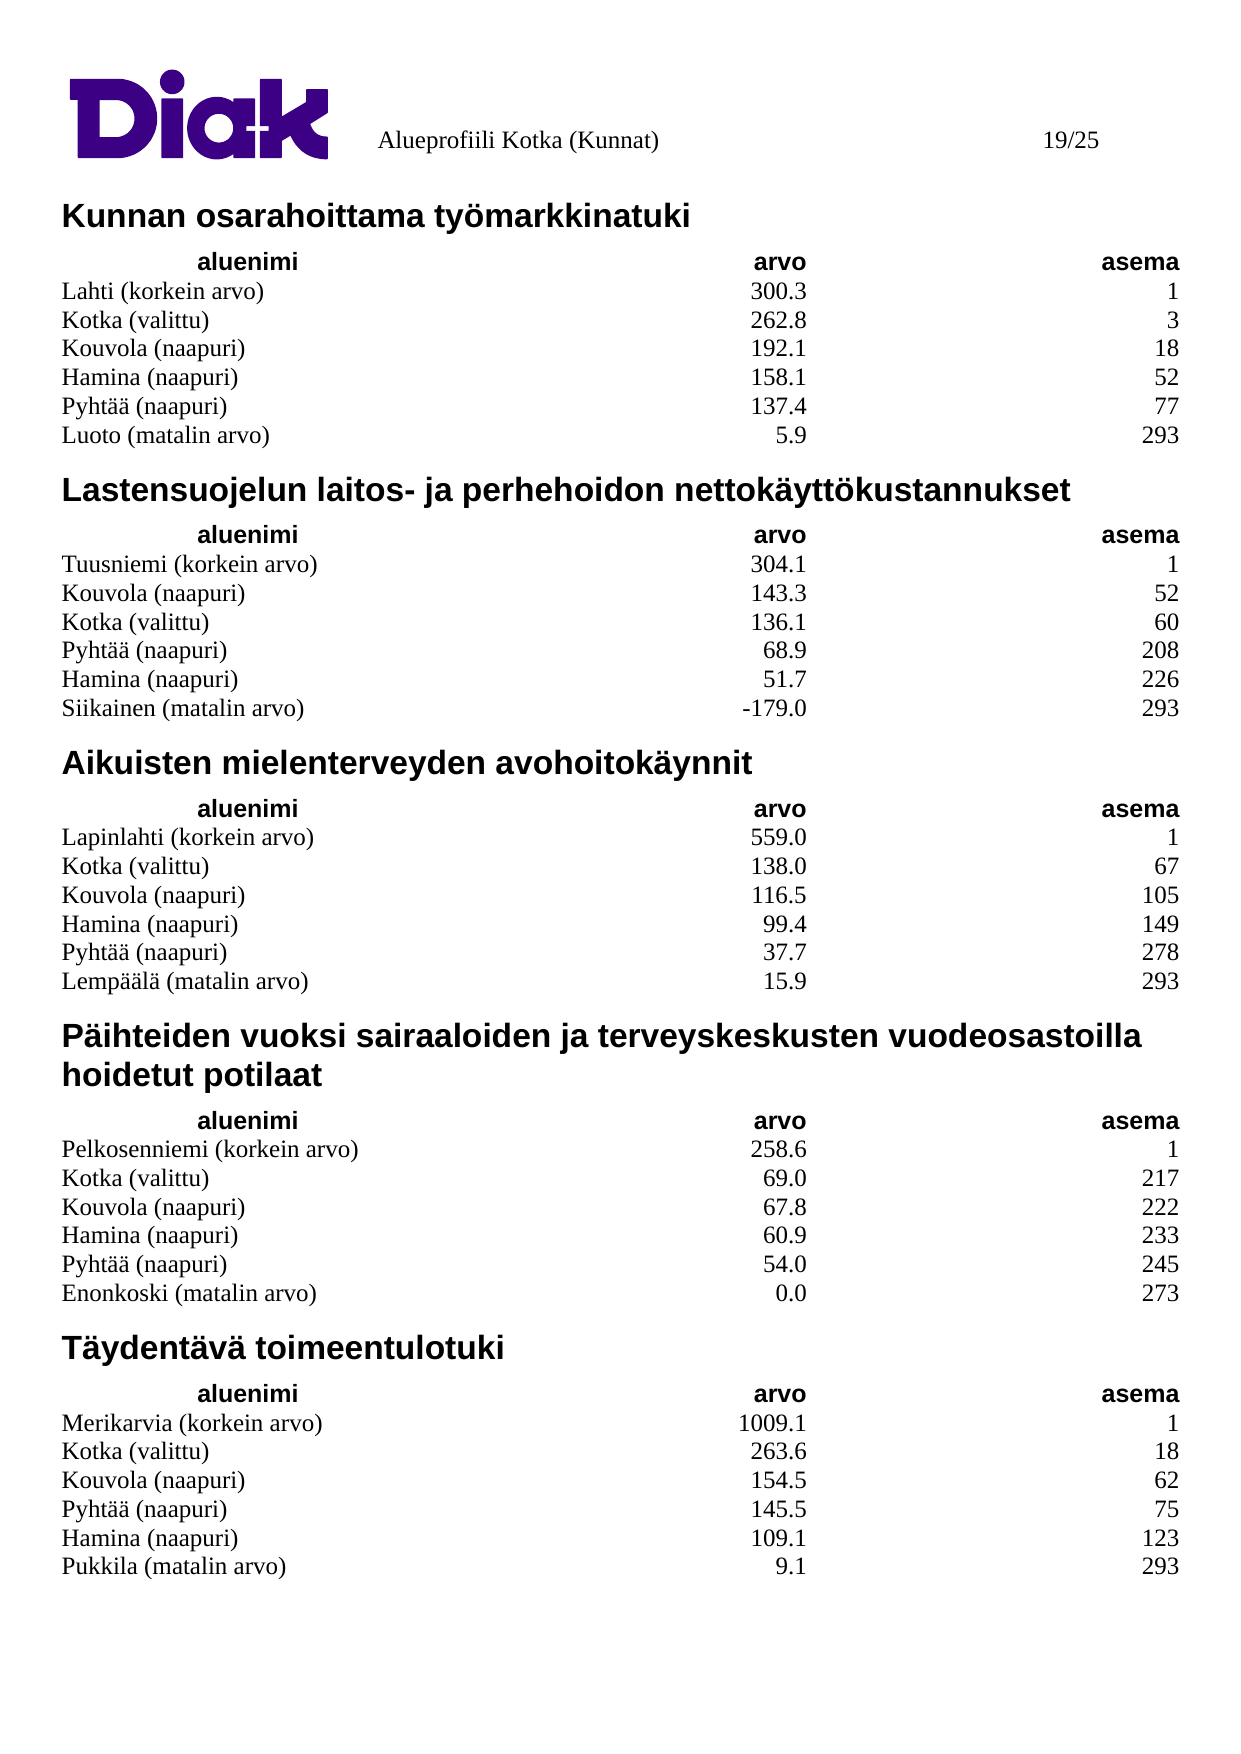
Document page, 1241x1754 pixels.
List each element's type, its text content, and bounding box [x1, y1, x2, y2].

table_cell Kotka (valittu) [61, 1163, 434, 1192]
table_cell Pelkosenniemi (korkein arvo) [61, 1134, 434, 1163]
table_cell 52 [806, 578, 1179, 607]
table_cell 293 [806, 420, 1179, 448]
table_cell Hamina (naapuri) [61, 909, 434, 937]
table_cell 5.9 [434, 420, 806, 448]
table_header arvo [434, 1106, 806, 1134]
table_cell 154.5 [434, 1465, 806, 1494]
table_cell 1 [806, 276, 1179, 305]
table_header arvo [434, 521, 806, 549]
table_header aluenimi [61, 1379, 434, 1408]
table_cell 1 [806, 549, 1179, 578]
table_header aluenimi [61, 521, 434, 549]
table_cell 145.5 [434, 1494, 806, 1523]
table_cell Pyhtää (naapuri) [61, 1494, 434, 1523]
table_cell Lahti (korkein arvo) [61, 276, 434, 305]
table_cell Hamina (naapuri) [61, 362, 434, 391]
table_cell 68.9 [434, 636, 806, 664]
table_cell 54.0 [434, 1249, 806, 1278]
table_cell 51.7 [434, 664, 806, 693]
subtitle Täydentävä toimeentulotuki [61, 1328, 1179, 1366]
table_cell Lempäälä (matalin arvo) [61, 966, 434, 995]
table_header arvo [434, 1379, 806, 1408]
table_cell Kotka (valittu) [61, 607, 434, 636]
table_cell 60.9 [434, 1221, 806, 1249]
table_cell Hamina (naapuri) [61, 1523, 434, 1551]
table_cell Kouvola (naapuri) [61, 334, 434, 362]
table_cell Kouvola (naapuri) [61, 1465, 434, 1494]
table_cell Hamina (naapuri) [61, 1221, 434, 1249]
table_header asema [806, 1106, 1179, 1134]
table_cell 15.9 [434, 966, 806, 995]
table_cell Pyhtää (naapuri) [61, 391, 434, 420]
table_cell 208 [806, 636, 1179, 664]
table_cell 258.6 [434, 1134, 806, 1163]
table_cell 123 [806, 1523, 1179, 1551]
table_cell 105 [806, 880, 1179, 909]
table_cell 9.1 [434, 1551, 806, 1580]
table_cell 99.4 [434, 909, 806, 937]
table_cell 1 [806, 823, 1179, 851]
table_cell Lapinlahti (korkein arvo) [61, 823, 434, 851]
table_cell 300.3 [434, 276, 806, 305]
table_cell 137.4 [434, 391, 806, 420]
table_cell 67.8 [434, 1192, 806, 1221]
table_cell 37.7 [434, 938, 806, 966]
table_cell 158.1 [434, 362, 806, 391]
table_cell 262.8 [434, 305, 806, 333]
table_header asema [806, 1379, 1179, 1408]
table_cell Hamina (naapuri) [61, 664, 434, 693]
table_header aluenimi [61, 794, 434, 822]
table_cell 1 [806, 1134, 1179, 1163]
table_cell 136.1 [434, 607, 806, 636]
table_cell 18 [806, 334, 1179, 362]
table_cell Kouvola (naapuri) [61, 578, 434, 607]
table_cell 75 [806, 1494, 1179, 1523]
table_header aluenimi [61, 247, 434, 276]
table_cell Kouvola (naapuri) [61, 1192, 434, 1221]
table_cell 217 [806, 1163, 1179, 1192]
table_cell 67 [806, 851, 1179, 880]
table_cell 293 [806, 966, 1179, 995]
table_cell 226 [806, 664, 1179, 693]
table_cell 109.1 [434, 1523, 806, 1551]
table_cell Kotka (valittu) [61, 1436, 434, 1465]
table_header asema [806, 521, 1179, 549]
table_header arvo [434, 794, 806, 822]
table_cell Pukkila (matalin arvo) [61, 1551, 434, 1580]
table_cell 1 [806, 1408, 1179, 1436]
table_cell 1009.1 [434, 1408, 806, 1436]
table_cell 3 [806, 305, 1179, 333]
table_cell -179.0 [434, 693, 806, 722]
table_cell 233 [806, 1221, 1179, 1249]
table_cell 559.0 [434, 823, 806, 851]
table_cell 143.3 [434, 578, 806, 607]
table_cell 62 [806, 1465, 1179, 1494]
table_cell Pyhtää (naapuri) [61, 1249, 434, 1278]
table_cell Kotka (valittu) [61, 305, 434, 333]
table_cell 263.6 [434, 1436, 806, 1465]
table_cell 222 [806, 1192, 1179, 1221]
table_cell Pyhtää (naapuri) [61, 938, 434, 966]
table_cell Enonkoski (matalin arvo) [61, 1278, 434, 1307]
table_cell 116.5 [434, 880, 806, 909]
table_cell 293 [806, 693, 1179, 722]
table_cell 77 [806, 391, 1179, 420]
table_cell 52 [806, 362, 1179, 391]
table_cell 278 [806, 938, 1179, 966]
table_cell 304.1 [434, 549, 806, 578]
table_cell Merikarvia (korkein arvo) [61, 1408, 434, 1436]
table_cell Siikainen (matalin arvo) [61, 693, 434, 722]
table_cell 60 [806, 607, 1179, 636]
subtitle Päihteiden vuoksi sairaaloiden ja terveyskeskusten vuodeosastoilla hoidetut potilaat [61, 1016, 1179, 1093]
table_cell 149 [806, 909, 1179, 937]
table_cell Kouvola (naapuri) [61, 880, 434, 909]
table_cell Tuusniemi (korkein arvo) [61, 549, 434, 578]
subtitle Aikuisten mielenterveyden avohoitokäynnit [61, 743, 1179, 781]
table_cell 138.0 [434, 851, 806, 880]
table_header asema [806, 794, 1179, 822]
table_header aluenimi [61, 1106, 434, 1134]
table_cell Pyhtää (naapuri) [61, 636, 434, 664]
table_cell 192.1 [434, 334, 806, 362]
table_cell 0.0 [434, 1278, 806, 1307]
table_cell 69.0 [434, 1163, 806, 1192]
table_cell Luoto (matalin arvo) [61, 420, 434, 448]
table_cell 245 [806, 1249, 1179, 1278]
table_cell 18 [806, 1436, 1179, 1465]
subtitle Lastensuojelun laitos- ja perhehoidon nettokäyttökustannukset [61, 469, 1179, 508]
table_cell 293 [806, 1551, 1179, 1580]
table_cell Kotka (valittu) [61, 851, 434, 880]
table_header arvo [434, 247, 806, 276]
table_header asema [806, 247, 1179, 276]
table_cell 273 [806, 1278, 1179, 1307]
subtitle Kunnan osarahoittama työmarkkinatuki [61, 196, 1179, 235]
